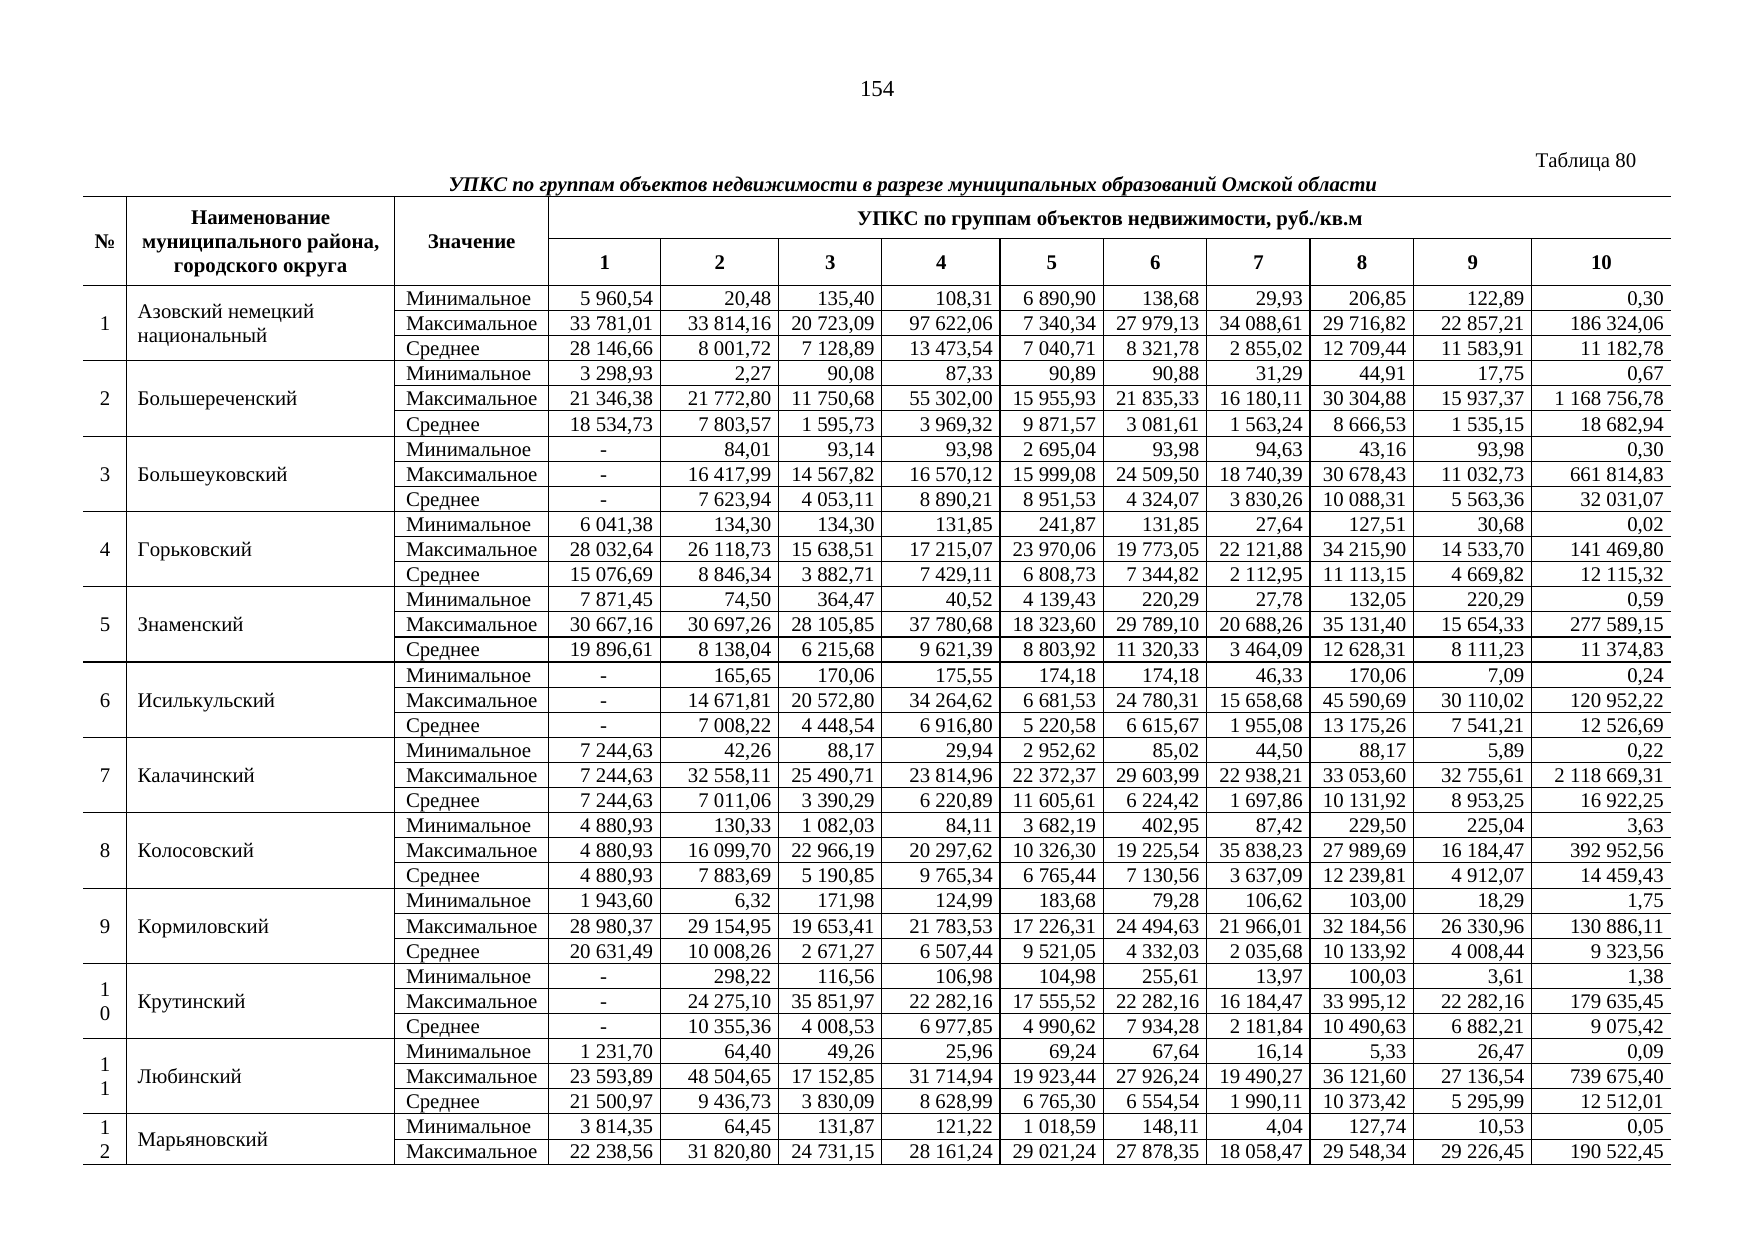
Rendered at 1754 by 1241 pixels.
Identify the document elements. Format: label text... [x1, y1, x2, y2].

table_cell 2 035,68 [1207, 939, 1309, 963]
table_cell 7 871,45 [549, 587, 660, 611]
table_cell 8 890,21 [882, 487, 999, 511]
table_cell Максимальное [395, 688, 548, 712]
table_cell 18 682,94 [1532, 411, 1671, 436]
table_cell 35 131,40 [1311, 612, 1413, 636]
table_cell Максимальное [395, 462, 548, 486]
table_cell 25 490,71 [779, 763, 881, 787]
table_cell 64,45 [661, 1114, 778, 1138]
table_cell Крутинский [127, 964, 394, 1038]
table_cell 24 780,31 [1104, 688, 1206, 712]
table_cell 19 653,41 [779, 914, 881, 938]
table_cell Среднее [395, 713, 548, 737]
table_cell 31 714,94 [882, 1064, 999, 1088]
table_cell 7 623,94 [661, 487, 778, 511]
table_cell 20 631,49 [549, 939, 660, 963]
table_cell 1 231,70 [549, 1039, 660, 1063]
table_cell 134,30 [661, 512, 778, 536]
table_cell 69,24 [1001, 1039, 1103, 1063]
table_cell 0,05 [1532, 1114, 1671, 1138]
table_cell 7 429,11 [882, 562, 999, 586]
table_cell 0,30 [1532, 437, 1671, 461]
table_cell 220,29 [1104, 587, 1206, 611]
table_cell 14 567,82 [779, 462, 881, 486]
table_cell 4 324,07 [1104, 487, 1206, 511]
table_cell 4 008,53 [779, 1014, 881, 1038]
table_cell 93,98 [1104, 437, 1206, 461]
table_cell Среднее [395, 487, 548, 511]
table_cell 42,26 [661, 738, 778, 762]
table_cell 11 320,33 [1104, 638, 1206, 661]
table_cell 15 076,69 [549, 562, 660, 586]
table_cell 3 830,26 [1207, 487, 1309, 511]
table_cell 1 [549, 239, 660, 285]
table_cell 5 [83, 587, 126, 661]
table_cell Азовский немецкий национальный [127, 286, 394, 360]
table_cell 4 880,93 [549, 863, 660, 887]
table_cell 0,67 [1532, 361, 1671, 385]
table_cell Исилькульский [127, 663, 394, 737]
table_cell 14 533,70 [1414, 537, 1531, 561]
table_cell 90,88 [1104, 361, 1206, 385]
table_cell 33 995,12 [1311, 989, 1413, 1013]
table_header Наименование муниципального района, городского округа [127, 197, 394, 285]
table_cell 21 835,33 [1104, 386, 1206, 410]
table_cell 74,50 [661, 587, 778, 611]
table_cell 298,22 [661, 964, 778, 988]
table_cell 148,11 [1104, 1114, 1206, 1138]
table_cell 29,93 [1207, 286, 1309, 310]
table_cell 19 923,44 [1001, 1064, 1103, 1088]
table_cell 8 846,34 [661, 562, 778, 586]
table_cell Кормиловский [127, 889, 394, 963]
table_cell 9 765,34 [882, 863, 999, 887]
table_cell 20 297,62 [882, 838, 999, 862]
table_cell 12 512,01 [1532, 1089, 1671, 1113]
table_cell Минимальное [395, 361, 548, 385]
table_cell 100,03 [1311, 964, 1413, 988]
table_cell 7 340,34 [1001, 311, 1103, 335]
table_cell 4 053,11 [779, 487, 881, 511]
table_cell Максимальное [395, 763, 548, 787]
table_cell 1 018,59 [1001, 1114, 1103, 1138]
table_cell 20 688,26 [1207, 612, 1309, 636]
table_cell 7 128,89 [779, 336, 881, 360]
table_cell 88,17 [779, 738, 881, 762]
table_cell 28 161,24 [882, 1140, 999, 1163]
table_cell - [549, 663, 660, 687]
table_cell - [549, 462, 660, 486]
table_cell 3,63 [1532, 813, 1671, 837]
table_cell 183,68 [1001, 889, 1103, 912]
table_cell - [549, 964, 660, 988]
table_header УПКС по группам объектов недвижимости, руб./кв.м [549, 197, 1671, 238]
table_cell 3 [83, 437, 126, 511]
table_cell 3 882,71 [779, 562, 881, 586]
table_cell 13 473,54 [882, 336, 999, 360]
table_cell 2 695,04 [1001, 437, 1103, 461]
table_cell 5 960,54 [549, 286, 660, 310]
table_cell 1 955,08 [1207, 713, 1309, 737]
table_cell 0,24 [1532, 663, 1671, 687]
table_cell 7 934,28 [1104, 1014, 1206, 1038]
table_cell 30 304,88 [1311, 386, 1413, 410]
table_cell 18,29 [1414, 889, 1531, 912]
table_cell 21 783,53 [882, 914, 999, 938]
table_cell 4 008,44 [1414, 939, 1531, 963]
table_cell 20 723,09 [779, 311, 881, 335]
table_cell Среднее [395, 863, 548, 887]
table_cell 6 [83, 663, 126, 737]
table_cell 15 955,93 [1001, 386, 1103, 410]
table_cell 10 326,30 [1001, 838, 1103, 862]
table_cell 29 021,24 [1001, 1140, 1103, 1163]
table_cell Среднее [395, 939, 548, 963]
table_cell 0,59 [1532, 587, 1671, 611]
table_cell 11 374,83 [1532, 638, 1671, 661]
table_cell 8 803,92 [1001, 638, 1103, 661]
table_cell 9 436,73 [661, 1089, 778, 1113]
table_cell 84,01 [661, 437, 778, 461]
table_cell 94,63 [1207, 437, 1309, 461]
table_cell 31,29 [1207, 361, 1309, 385]
table_cell 9 323,56 [1532, 939, 1671, 963]
table_cell 3 830,09 [779, 1089, 881, 1113]
table_cell 35 851,97 [779, 989, 881, 1013]
table_cell 11 032,73 [1414, 462, 1531, 486]
table_cell 225,04 [1414, 813, 1531, 837]
table_cell 6 890,90 [1001, 286, 1103, 310]
table_cell 35 838,23 [1207, 838, 1309, 862]
table_cell Минимальное [395, 1114, 548, 1138]
table_cell 19 773,05 [1104, 537, 1206, 561]
table_cell Минимальное [395, 1039, 548, 1063]
table_cell 19 896,61 [549, 638, 660, 661]
table_cell Максимальное [395, 989, 548, 1013]
table_cell 10 490,63 [1311, 1014, 1413, 1038]
table_cell 7 130,56 [1104, 863, 1206, 887]
table_cell 7 244,63 [549, 788, 660, 812]
table_cell 28 146,66 [549, 336, 660, 360]
table_cell 3 969,32 [882, 411, 999, 436]
table_cell 8 [1311, 239, 1413, 285]
table_cell 1 943,60 [549, 889, 660, 912]
table_cell 93,14 [779, 437, 881, 461]
table_cell 7 [1207, 239, 1309, 285]
table_cell Среднее [395, 411, 548, 436]
table_cell 277 589,15 [1532, 612, 1671, 636]
table_cell 49,26 [779, 1039, 881, 1063]
table_cell 7 803,57 [661, 411, 778, 436]
table_cell 1 563,24 [1207, 411, 1309, 436]
table_cell 34 215,90 [1311, 537, 1413, 561]
table_cell 1 535,15 [1414, 411, 1531, 436]
table_cell 127,51 [1311, 512, 1413, 536]
table_cell 3 298,93 [549, 361, 660, 385]
table_cell 3 682,19 [1001, 813, 1103, 837]
table_cell Среднее [395, 562, 548, 586]
table_cell 46,33 [1207, 663, 1309, 687]
table_cell 174,18 [1001, 663, 1103, 687]
table_cell 22 282,16 [1414, 989, 1531, 1013]
table_cell 171,98 [779, 889, 881, 912]
table_cell 134,30 [779, 512, 881, 536]
table_cell 24 494,63 [1104, 914, 1206, 938]
table_cell Минимальное [395, 437, 548, 461]
table_cell 10 088,31 [1311, 487, 1413, 511]
table_cell 3 390,29 [779, 788, 881, 812]
table_cell 7 008,22 [661, 713, 778, 737]
table_cell 122,89 [1414, 286, 1531, 310]
table_cell 7 883,69 [661, 863, 778, 887]
table_cell 33 053,60 [1311, 763, 1413, 787]
table_cell 40,52 [882, 587, 999, 611]
table_cell 10 133,92 [1311, 939, 1413, 963]
table_cell 739 675,40 [1532, 1064, 1671, 1088]
table_cell 90,08 [779, 361, 881, 385]
table_cell 6 765,44 [1001, 863, 1103, 887]
table_cell 4 880,93 [549, 838, 660, 862]
table_cell 22 282,16 [1104, 989, 1206, 1013]
table_cell 206,85 [1311, 286, 1413, 310]
table_cell Максимальное [395, 914, 548, 938]
table_cell 28 980,37 [549, 914, 660, 938]
table_cell 138,68 [1104, 286, 1206, 310]
table_cell 27,78 [1207, 587, 1309, 611]
table_cell 34 264,62 [882, 688, 999, 712]
table_cell Минимальное [395, 286, 548, 310]
table_cell 16 099,70 [661, 838, 778, 862]
table_cell 8 001,72 [661, 336, 778, 360]
table_cell 104,98 [1001, 964, 1103, 988]
table_cell Среднее [395, 638, 548, 661]
table_cell 29 789,10 [1104, 612, 1206, 636]
table_cell Максимальное [395, 311, 548, 335]
text Таблица 80 [118, 148, 1636, 172]
table_cell 8 111,23 [1414, 638, 1531, 661]
table_cell 16,14 [1207, 1039, 1309, 1063]
table_cell Максимальное [395, 1064, 548, 1088]
table_cell Среднее [395, 1089, 548, 1113]
table_cell 30 697,26 [661, 612, 778, 636]
table_cell 17 215,07 [882, 537, 999, 561]
table_cell 2 [83, 361, 126, 436]
table_cell 0,30 [1532, 286, 1671, 310]
table_cell 4 139,43 [1001, 587, 1103, 611]
table_cell Горьковский [127, 512, 394, 586]
table_header № [83, 197, 126, 285]
table_cell 30,68 [1414, 512, 1531, 536]
table_cell 190 522,45 [1532, 1140, 1671, 1163]
table_cell 13 175,26 [1311, 713, 1413, 737]
table_cell 6 808,73 [1001, 562, 1103, 586]
table_cell 7 541,21 [1414, 713, 1531, 737]
table_cell 21 346,38 [549, 386, 660, 410]
table_cell 32 755,61 [1414, 763, 1531, 787]
table_cell 29,94 [882, 738, 999, 762]
table_cell 179 635,45 [1532, 989, 1671, 1013]
table_cell 12 115,32 [1532, 562, 1671, 586]
table_cell 48 504,65 [661, 1064, 778, 1088]
table_cell 10 131,92 [1311, 788, 1413, 812]
table_cell 16 417,99 [661, 462, 778, 486]
table_cell 13,97 [1207, 964, 1309, 988]
table_cell 6 615,67 [1104, 713, 1206, 737]
table_cell 5,89 [1414, 738, 1531, 762]
table_cell 6,32 [661, 889, 778, 912]
table_cell 7 244,63 [549, 738, 660, 762]
table_cell 130 886,11 [1532, 914, 1671, 938]
table_cell 87,42 [1207, 813, 1309, 837]
table_cell 64,40 [661, 1039, 778, 1063]
table_cell 2 952,62 [1001, 738, 1103, 762]
table_cell 7 011,06 [661, 788, 778, 812]
table_cell 130,33 [661, 813, 778, 837]
table_cell 30 667,16 [549, 612, 660, 636]
table_cell 32 031,07 [1532, 487, 1671, 511]
table_cell 26 330,96 [1414, 914, 1531, 938]
table_cell Марьяновский [127, 1114, 394, 1163]
table_cell 11 583,91 [1414, 336, 1531, 360]
table_cell 9 521,05 [1001, 939, 1103, 963]
table_cell 17 226,31 [1001, 914, 1103, 938]
table_cell 229,50 [1311, 813, 1413, 837]
table_cell 1 082,03 [779, 813, 881, 837]
table_cell Среднее [395, 788, 548, 812]
table_cell 88,17 [1311, 738, 1413, 762]
table_cell 9 [83, 889, 126, 963]
table_cell 10 008,26 [661, 939, 778, 963]
table_cell 32 184,56 [1311, 914, 1413, 938]
table_cell 12 709,44 [1311, 336, 1413, 360]
table_cell 17,75 [1414, 361, 1531, 385]
table_cell 16 184,47 [1207, 989, 1309, 1013]
table_cell 1,38 [1532, 964, 1671, 988]
table_cell 15 999,08 [1001, 462, 1103, 486]
table_cell 30 110,02 [1414, 688, 1531, 712]
table_cell Максимальное [395, 537, 548, 561]
table_cell 7,09 [1414, 663, 1531, 687]
table_cell 44,50 [1207, 738, 1309, 762]
table_cell Максимальное [395, 612, 548, 636]
table_cell Минимальное [395, 738, 548, 762]
table_cell 44,91 [1311, 361, 1413, 385]
table_cell 9 [1414, 239, 1531, 285]
table_cell 22 238,56 [549, 1140, 660, 1163]
table_cell 121,22 [882, 1114, 999, 1138]
table_cell 26 118,73 [661, 537, 778, 561]
table_cell Минимальное [395, 889, 548, 912]
table_cell 29 716,82 [1311, 311, 1413, 335]
table_cell 2 112,95 [1207, 562, 1309, 586]
table_cell 27 979,13 [1104, 311, 1206, 335]
table_cell 170,06 [1311, 663, 1413, 687]
table_cell 0,22 [1532, 738, 1671, 762]
table_cell 175,55 [882, 663, 999, 687]
table_cell 29 548,34 [1311, 1140, 1413, 1163]
table_cell 7 040,71 [1001, 336, 1103, 360]
table_cell 10 373,42 [1311, 1089, 1413, 1113]
table_cell 5 190,85 [779, 863, 881, 887]
table_cell 0,09 [1532, 1039, 1671, 1063]
table_cell 10,53 [1414, 1114, 1531, 1138]
table_cell 2,27 [661, 361, 778, 385]
table_cell 22 282,16 [882, 989, 999, 1013]
table_cell 6 681,53 [1001, 688, 1103, 712]
table_cell 17 152,85 [779, 1064, 881, 1088]
table_cell 5 295,99 [1414, 1089, 1531, 1113]
table_cell 97 622,06 [882, 311, 999, 335]
table_cell 255,61 [1104, 964, 1206, 988]
table_cell 18 534,73 [549, 411, 660, 436]
table_cell Минимальное [395, 663, 548, 687]
table_cell 1,75 [1532, 889, 1671, 912]
table_cell 6 977,85 [882, 1014, 999, 1038]
table_cell 6 [1104, 239, 1206, 285]
table_header Значение [395, 197, 548, 285]
table_cell 131,85 [1104, 512, 1206, 536]
table_cell 0,02 [1532, 512, 1671, 536]
table_cell 10 [1532, 239, 1671, 285]
table_cell 4 669,82 [1414, 562, 1531, 586]
table_cell 12 [83, 1114, 126, 1163]
table_cell Минимальное [395, 964, 548, 988]
table_cell 24 275,10 [661, 989, 778, 1013]
table_cell Среднее [395, 1014, 548, 1038]
table_cell - [549, 437, 660, 461]
table_cell 3 637,09 [1207, 863, 1309, 887]
table_cell 22 121,88 [1207, 537, 1309, 561]
table_cell 3 464,09 [1207, 638, 1309, 661]
table_cell 12 628,31 [1311, 638, 1413, 661]
table_cell 24 731,15 [779, 1140, 881, 1163]
table_cell 4 912,07 [1414, 863, 1531, 887]
table_cell 6 220,89 [882, 788, 999, 812]
table_cell 20 572,80 [779, 688, 881, 712]
table_cell 34 088,61 [1207, 311, 1309, 335]
table_cell 28 105,85 [779, 612, 881, 636]
table_cell 31 820,80 [661, 1140, 778, 1163]
table_cell 3 [779, 239, 881, 285]
table_cell 120 952,22 [1532, 688, 1671, 712]
table_cell 6 882,21 [1414, 1014, 1531, 1038]
table_cell Большеуковский [127, 437, 394, 511]
table_cell 8 666,53 [1311, 411, 1413, 436]
table_cell 220,29 [1414, 587, 1531, 611]
table_cell 20,48 [661, 286, 778, 310]
table_cell 131,87 [779, 1114, 881, 1138]
table_cell 36 121,60 [1311, 1064, 1413, 1088]
table_cell Максимальное [395, 1140, 548, 1163]
table_cell 116,56 [779, 964, 881, 988]
table_cell 15 654,33 [1414, 612, 1531, 636]
table_cell Колосовский [127, 813, 394, 887]
table_cell 2 671,27 [779, 939, 881, 963]
table_cell 8 [83, 813, 126, 887]
table_cell 392 952,56 [1532, 838, 1671, 862]
table_cell 3,61 [1414, 964, 1531, 988]
table_cell 1 168 756,78 [1532, 386, 1671, 410]
table_cell 45 590,69 [1311, 688, 1413, 712]
table_cell 1 [83, 286, 126, 360]
table_cell 402,95 [1104, 813, 1206, 837]
table_cell Калачинский [127, 738, 394, 812]
table_cell Минимальное [395, 587, 548, 611]
table_cell 1 990,11 [1207, 1089, 1309, 1113]
table_cell Среднее [395, 336, 548, 360]
table_cell 22 938,21 [1207, 763, 1309, 787]
table_cell 16 570,12 [882, 462, 999, 486]
table_cell 87,33 [882, 361, 999, 385]
table_cell 2 181,84 [1207, 1014, 1309, 1038]
table_cell 10 355,36 [661, 1014, 778, 1038]
table_cell 3 081,61 [1104, 411, 1206, 436]
table_cell 8 628,99 [882, 1089, 999, 1113]
table_cell 22 857,21 [1414, 311, 1531, 335]
table_cell 23 970,06 [1001, 537, 1103, 561]
table_cell 90,89 [1001, 361, 1103, 385]
table_cell 174,18 [1104, 663, 1206, 687]
table_cell 4 [83, 512, 126, 586]
table_cell - [549, 1014, 660, 1038]
table_cell 84,11 [882, 813, 999, 837]
table_cell - [549, 713, 660, 737]
table_cell 21 772,80 [661, 386, 778, 410]
table_cell 18 323,60 [1001, 612, 1103, 636]
table_cell 37 780,68 [882, 612, 999, 636]
table_cell 165,65 [661, 663, 778, 687]
table_cell 8 953,25 [1414, 788, 1531, 812]
table_cell 67,64 [1104, 1039, 1206, 1063]
table_cell 18 058,47 [1207, 1140, 1309, 1163]
table_cell 6 215,68 [779, 638, 881, 661]
table_cell 21 500,97 [549, 1089, 660, 1113]
table_cell Знаменский [127, 587, 394, 661]
table_cell 364,47 [779, 587, 881, 611]
table_cell 29 154,95 [661, 914, 778, 938]
table_cell 4 [882, 239, 999, 285]
table_cell 7 [83, 738, 126, 812]
table_cell 2 [661, 239, 778, 285]
table_cell 32 558,11 [661, 763, 778, 787]
table_cell - [549, 688, 660, 712]
table_cell 6 554,54 [1104, 1089, 1206, 1113]
table_cell Минимальное [395, 813, 548, 837]
table_cell 131,85 [882, 512, 999, 536]
table_cell 27 926,24 [1104, 1064, 1206, 1088]
table_cell 661 814,83 [1532, 462, 1671, 486]
table_cell 30 678,43 [1311, 462, 1413, 486]
table_cell 14 459,43 [1532, 863, 1671, 887]
table_cell 106,98 [882, 964, 999, 988]
table_cell 8 321,78 [1104, 336, 1206, 360]
table_cell 14 671,81 [661, 688, 778, 712]
table_cell 11 113,15 [1311, 562, 1413, 586]
table_cell 11 750,68 [779, 386, 881, 410]
table_cell 22 966,19 [779, 838, 881, 862]
table_cell Минимальное [395, 512, 548, 536]
table_cell 2 118 669,31 [1532, 763, 1671, 787]
table_cell 124,99 [882, 889, 999, 912]
table_cell 43,16 [1311, 437, 1413, 461]
table_cell 103,00 [1311, 889, 1413, 912]
table_cell 28 032,64 [549, 537, 660, 561]
table_cell 3 814,35 [549, 1114, 660, 1138]
table_cell 23 814,96 [882, 763, 999, 787]
table_cell 22 372,37 [1001, 763, 1103, 787]
table_cell 8 138,04 [661, 638, 778, 661]
table_cell 6 224,42 [1104, 788, 1206, 812]
table_cell 16 922,25 [1532, 788, 1671, 812]
table_cell 5 [1001, 239, 1103, 285]
table_cell 9 871,57 [1001, 411, 1103, 436]
table_cell 7 344,82 [1104, 562, 1206, 586]
table_cell 29 226,45 [1414, 1140, 1531, 1163]
table_cell 8 951,53 [1001, 487, 1103, 511]
table_cell 16 180,11 [1207, 386, 1309, 410]
table_cell 108,31 [882, 286, 999, 310]
table_cell 11 [83, 1039, 126, 1113]
table_cell 2 855,02 [1207, 336, 1309, 360]
table_cell 33 814,16 [661, 311, 778, 335]
table_cell 21 966,01 [1207, 914, 1309, 938]
table_cell 135,40 [779, 286, 881, 310]
table_cell 10 [83, 964, 126, 1038]
table_cell 12 239,81 [1311, 863, 1413, 887]
table_cell 127,74 [1311, 1114, 1413, 1138]
table_cell 19 225,54 [1104, 838, 1206, 862]
table_cell 16 184,47 [1414, 838, 1531, 862]
table_cell 19 490,27 [1207, 1064, 1309, 1088]
table_cell 9 075,42 [1532, 1014, 1671, 1038]
table_cell 15 658,68 [1207, 688, 1309, 712]
table_cell 5,33 [1311, 1039, 1413, 1063]
table_cell 5 563,36 [1414, 487, 1531, 511]
table_cell 4 990,62 [1001, 1014, 1103, 1038]
table_cell 1 697,86 [1207, 788, 1309, 812]
table_cell 27,64 [1207, 512, 1309, 536]
table_cell 17 555,52 [1001, 989, 1103, 1013]
table_cell 186 324,06 [1532, 311, 1671, 335]
table_cell - [549, 487, 660, 511]
table_cell 106,62 [1207, 889, 1309, 912]
table_cell 6 507,44 [882, 939, 999, 963]
table_cell Любинский [127, 1039, 394, 1113]
table_cell 55 302,00 [882, 386, 999, 410]
table_cell 6 765,30 [1001, 1089, 1103, 1113]
table_cell 12 526,69 [1532, 713, 1671, 737]
text УПКС по группам объектов недвижимости в разрезе муниципальных образований Омской области [118, 172, 1636, 196]
table_cell 85,02 [1104, 738, 1206, 762]
table_cell 4,04 [1207, 1114, 1309, 1138]
table_cell 132,05 [1311, 587, 1413, 611]
table_cell 23 593,89 [549, 1064, 660, 1088]
table_cell 9 621,39 [882, 638, 999, 661]
table_cell 4 332,03 [1104, 939, 1206, 963]
table_cell 93,98 [882, 437, 999, 461]
table_cell 5 220,58 [1001, 713, 1103, 737]
table_cell Максимальное [395, 838, 548, 862]
table_cell 15 937,37 [1414, 386, 1531, 410]
table_cell 11 605,61 [1001, 788, 1103, 812]
table_cell 27 136,54 [1414, 1064, 1531, 1088]
table_cell 24 509,50 [1104, 462, 1206, 486]
table_cell - [549, 989, 660, 1013]
table_cell 11 182,78 [1532, 336, 1671, 360]
table_cell 25,96 [882, 1039, 999, 1063]
table_cell 4 880,93 [549, 813, 660, 837]
table_cell 4 448,54 [779, 713, 881, 737]
table_cell 27 989,69 [1311, 838, 1413, 862]
table_cell Максимальное [395, 386, 548, 410]
table_cell 1 595,73 [779, 411, 881, 436]
table_cell 27 878,35 [1104, 1140, 1206, 1163]
table_cell 7 244,63 [549, 763, 660, 787]
table_cell 241,87 [1001, 512, 1103, 536]
table_cell 26,47 [1414, 1039, 1531, 1063]
table_cell 33 781,01 [549, 311, 660, 335]
table_cell 141 469,80 [1532, 537, 1671, 561]
table_cell 79,28 [1104, 889, 1206, 912]
table_cell 93,98 [1414, 437, 1531, 461]
table_cell 170,06 [779, 663, 881, 687]
table_cell 29 603,99 [1104, 763, 1206, 787]
table_cell Большереченский [127, 361, 394, 436]
table_cell 15 638,51 [779, 537, 881, 561]
table_cell 6 041,38 [549, 512, 660, 536]
table_cell 18 740,39 [1207, 462, 1309, 486]
table_cell 6 916,80 [882, 713, 999, 737]
